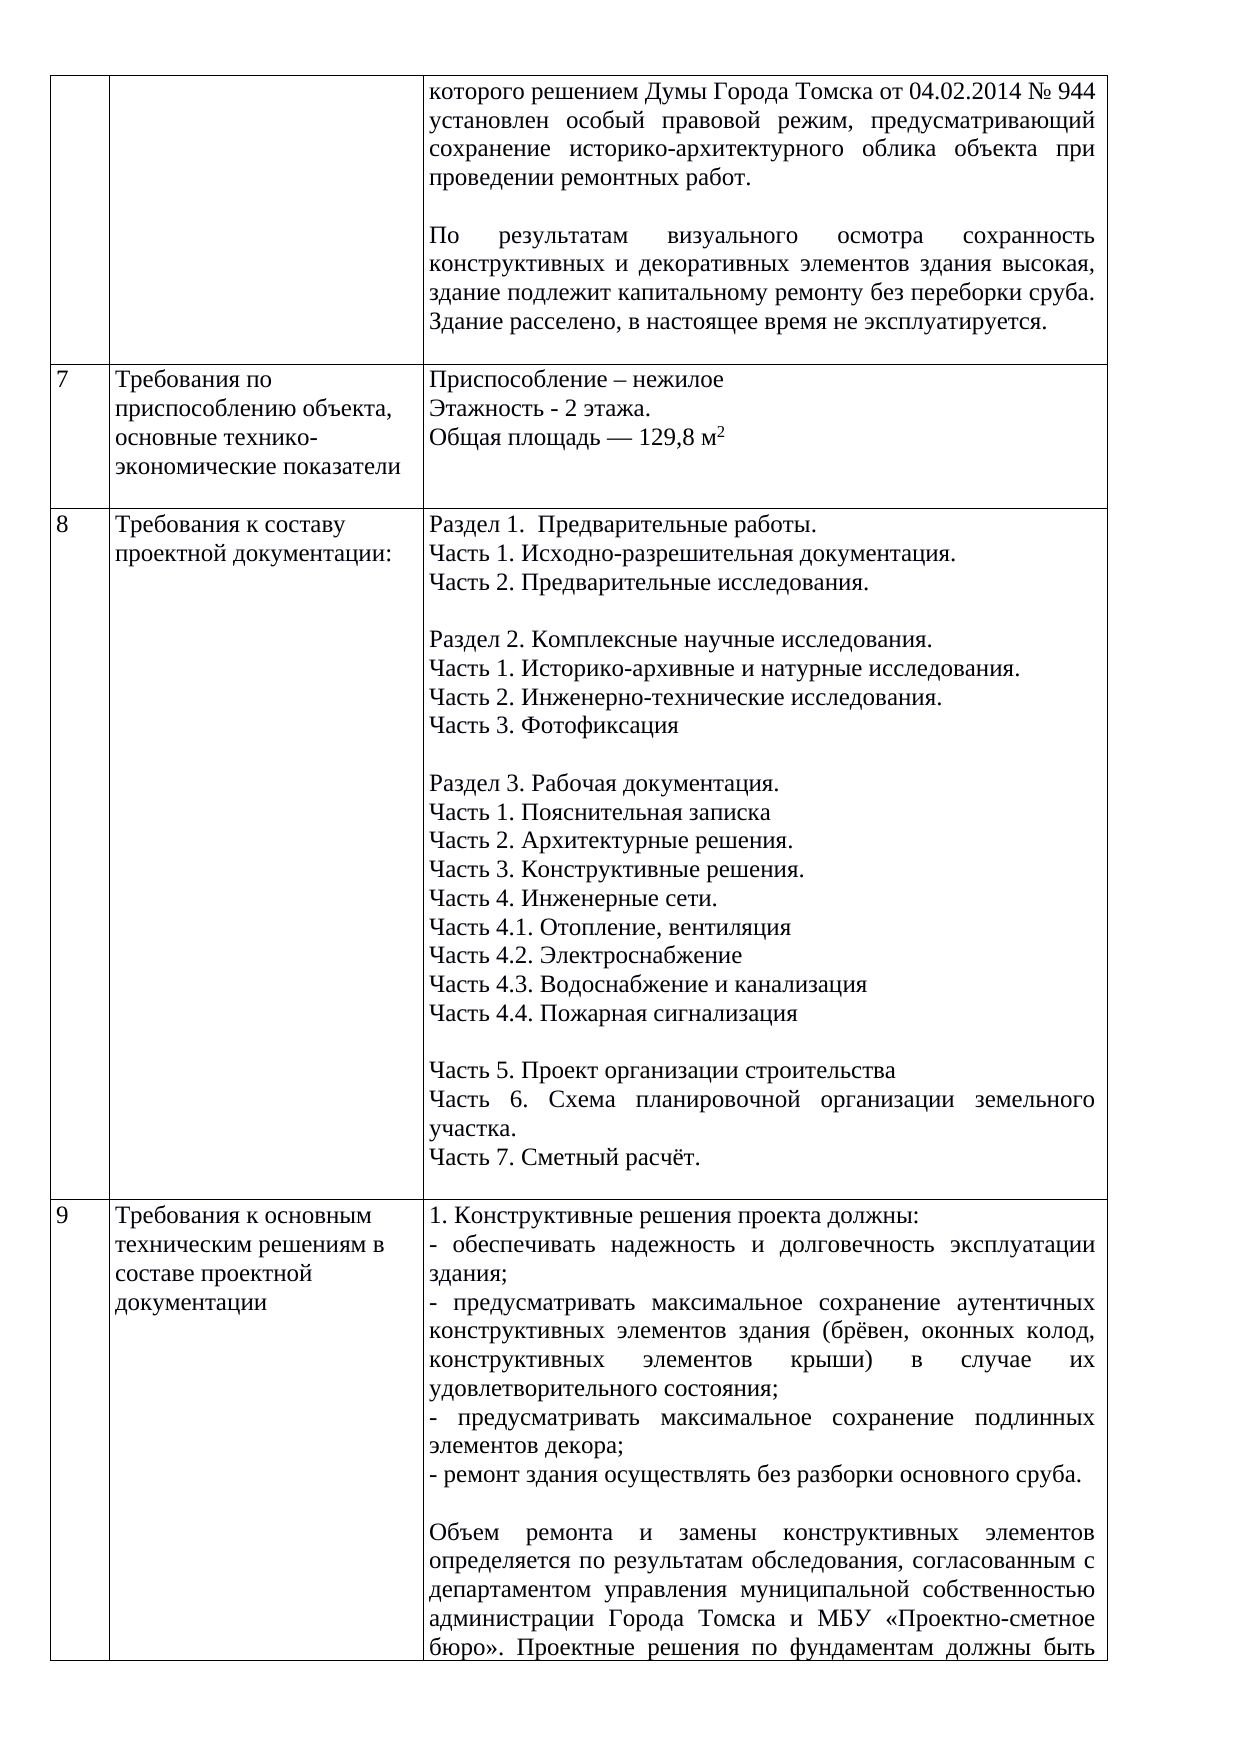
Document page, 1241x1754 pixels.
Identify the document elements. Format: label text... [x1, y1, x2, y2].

table_cell 7 [51, 365, 109, 508]
table_cell Приспособление – нежилое Этажность - 2 этажа. Общая площадь — 129,8 м2 [424, 365, 1107, 508]
table_cell 9 [51, 1200, 109, 1660]
table_cell Раздел 1. Предварительные работы. Часть 1. Исходно-разрешительная документация. Часть 2. Предварительные исследования. Раздел 2. Комплексные научные исследования. Часть 1. Историко-архивные и натурные исследования. Часть 2. Инженерно-технические исследования. Часть 3. Фотофиксация Раздел 3. Рабочая документация. Часть 1. Пояснительная записка Часть 2. Архитектурные решения. Часть 3. Конструктивные решения. Часть 4. Инженерные сети. Часть 4.1. Отопление, вентиляция Часть 4.2. Электроснабжение Часть 4.3. Водоснабжение и канализация Часть 4.4. Пожарная сигнализация Часть 5. Проект организации строительства Часть 6. Схема планировочной организации земельного участка. Часть 7. Сметный расчёт. [424, 509, 1107, 1199]
table_cell 8 [51, 509, 109, 1199]
table_cell [110, 76, 423, 363]
table_cell Требования к основным техническим решениям в составе проектной документации [110, 1200, 423, 1660]
table_cell Требования к составу проектной документации: [110, 509, 423, 1199]
table_cell 1. Конструктивные решения проекта должны: - обеспечивать надежность и долговечность эксплуатации здания; - предусматривать максимальное сохранение аутентичных конструктивных элементов здания (брёвен, оконных колод, конструктивных элементов крыши) в случае их удовлетворительного состояния; - предусматривать максимальное сохранение подлинных элементов декора; - ремонт здания осуществлять без разборки основного сруба. Объем ремонта и замены конструктивных элементов определяется по результатам обследования, согласованным с департаментом управления муниципальной собственностью администрации Города Томска и МБУ «Проектно-сметное бюро». Проектные решения по фундаментам должны быть [424, 1200, 1107, 1660]
table_cell которого решением Думы Города Томска от 04.02.2014 № 944 установлен особый правовой режим, предусматривающий сохранение историко-архитектурного облика объекта при проведении ремонтных работ. По результатам визуального осмотра сохранность конструктивных и декоративных элементов здания высокая, здание подлежит капитальному ремонту без переборки сруба. Здание расселено, в настоящее время не эксплуатируется. [424, 76, 1107, 363]
table_cell Требования по приспособлению объекта, основные технико-экономические показатели [110, 365, 423, 508]
table_cell [51, 76, 109, 363]
